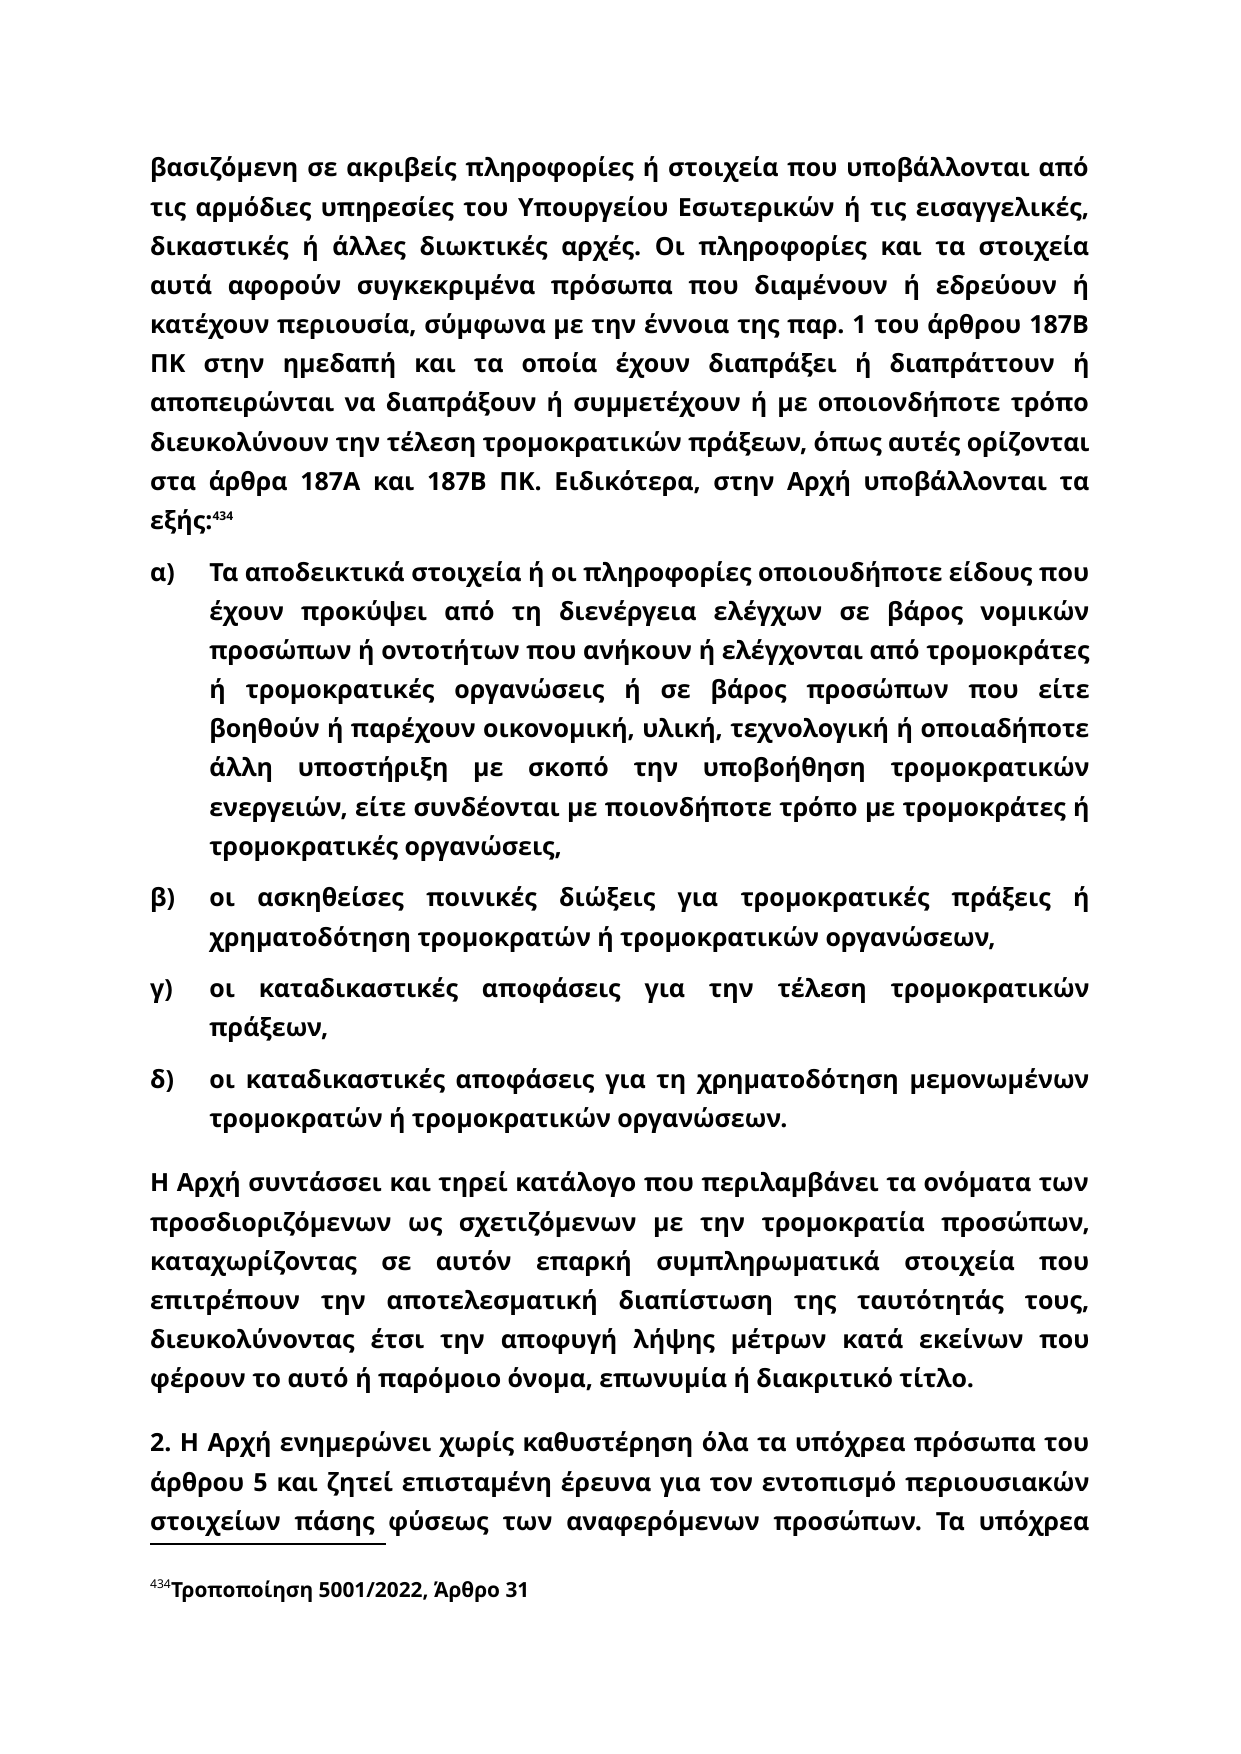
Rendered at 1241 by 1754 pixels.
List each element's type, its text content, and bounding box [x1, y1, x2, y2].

list δ) οι καταδικαστικές αποφάσεις για τη χρηματοδότηση μεμονωμένων τρομοκρατών ή τρομοκρατικών οργανώσεων. [150, 1062, 1090, 1135]
text Η Αρχή συντάσσει και τηρεί κατάλογο που περιλαμβάνει τα ονόματα των προσδιοριζόμενων ως σχετιζόμενων με την τρομοκρατία προσώπων, καταχωρίζοντας σε αυτόν επαρκή συμπληρωματικά στοιχεία που επιτρέπουν την αποτελεσματική διαπίστωση της ταυτότητάς τους, διευκολύνοντας έτσι την αποφυγή λήψης μέτρων κατά εκείνων που φέρουν το αυτό ή παρόμοιο όνομα, επωνυμία ή διακριτικό τίτλο. [150, 1165, 1090, 1395]
text βασιζόμενη σε ακριβείς πληροφορίες ή στοιχεία που υποβάλλονται από τις αρμόδιες υπηρεσίες του Υπουργείου Εσωτερικών ή τις εισαγγελικές, δικαστικές ή άλλες διωκτικές αρχές. Οι πληροφορίες και τα στοιχεία αυτά αφορούν συγκεκριμένα πρόσωπα που διαμένουν ή εδρεύουν ή κατέχουν περιουσία, σύμφωνα με την έννοια της παρ. 1 του άρθρου 187Β ΠΚ στην ημεδαπή και τα οποία έχουν διαπράξει ή διαπράττουν ή αποπειρώνται να διαπράξουν ή συμμετέχουν ή με οποιονδήποτε τρόπο διευκολύνουν την τέλεση τρομοκρατικών πράξεων, όπως αυτές ορίζονται στα άρθρα 187Α και 187Β ΠΚ. Ειδικότερα, στην Αρχή υποβάλλονται τα εξής: [150, 150, 1090, 537]
list α) Τα αποδεικτικά στοιχεία ή οι πληροφορίες οποιουδήποτε είδους που έχουν προκύψει από τη διενέργεια ελέγχων σε βάρος νομικών προσώπων ή οντοτήτων που ανήκουν ή ελέγχονται από τρομοκράτες ή τρομοκρατικές οργανώσεις ή σε βάρος προσώπων που είτε βοηθούν ή παρέχουν οικονομική, υλική, τεχνολογική ή οποιαδήποτε άλλη υποστήριξη με σκοπό την υποβοήθηση τρομοκρατικών ενεργειών, είτε συνδέονται με ποιονδήποτε τρόπο με τρομοκράτες ή τρομοκρατικές οργανώσεις, [150, 554, 1090, 862]
list β) οι ασκηθείσες ποινικές διώξεις για τρομοκρατικές πράξεις ή χρηματοδότηση τρομοκρατών ή τρομοκρατικών οργανώσεων, [150, 880, 1090, 953]
text 2. Η Αρχή ενημερώνει χωρίς καθυστέρηση όλα τα υπόχρεα πρόσωπα του άρθρου 5 και ζητεί επισταμένη έρευνα για τον εντοπισμό περιουσιακών στοιχείων πάσης φύσεως των αναφερόμενων προσώπων. Τα υπόχρεα [150, 1425, 1090, 1537]
list γ) οι καταδικαστικές αποφάσεις για την τέλεση τρομοκρατικών πράξεων, [150, 971, 1090, 1044]
text Τροποποίηση 5001/2022, Άρθρο 31 [150, 1576, 1090, 1604]
